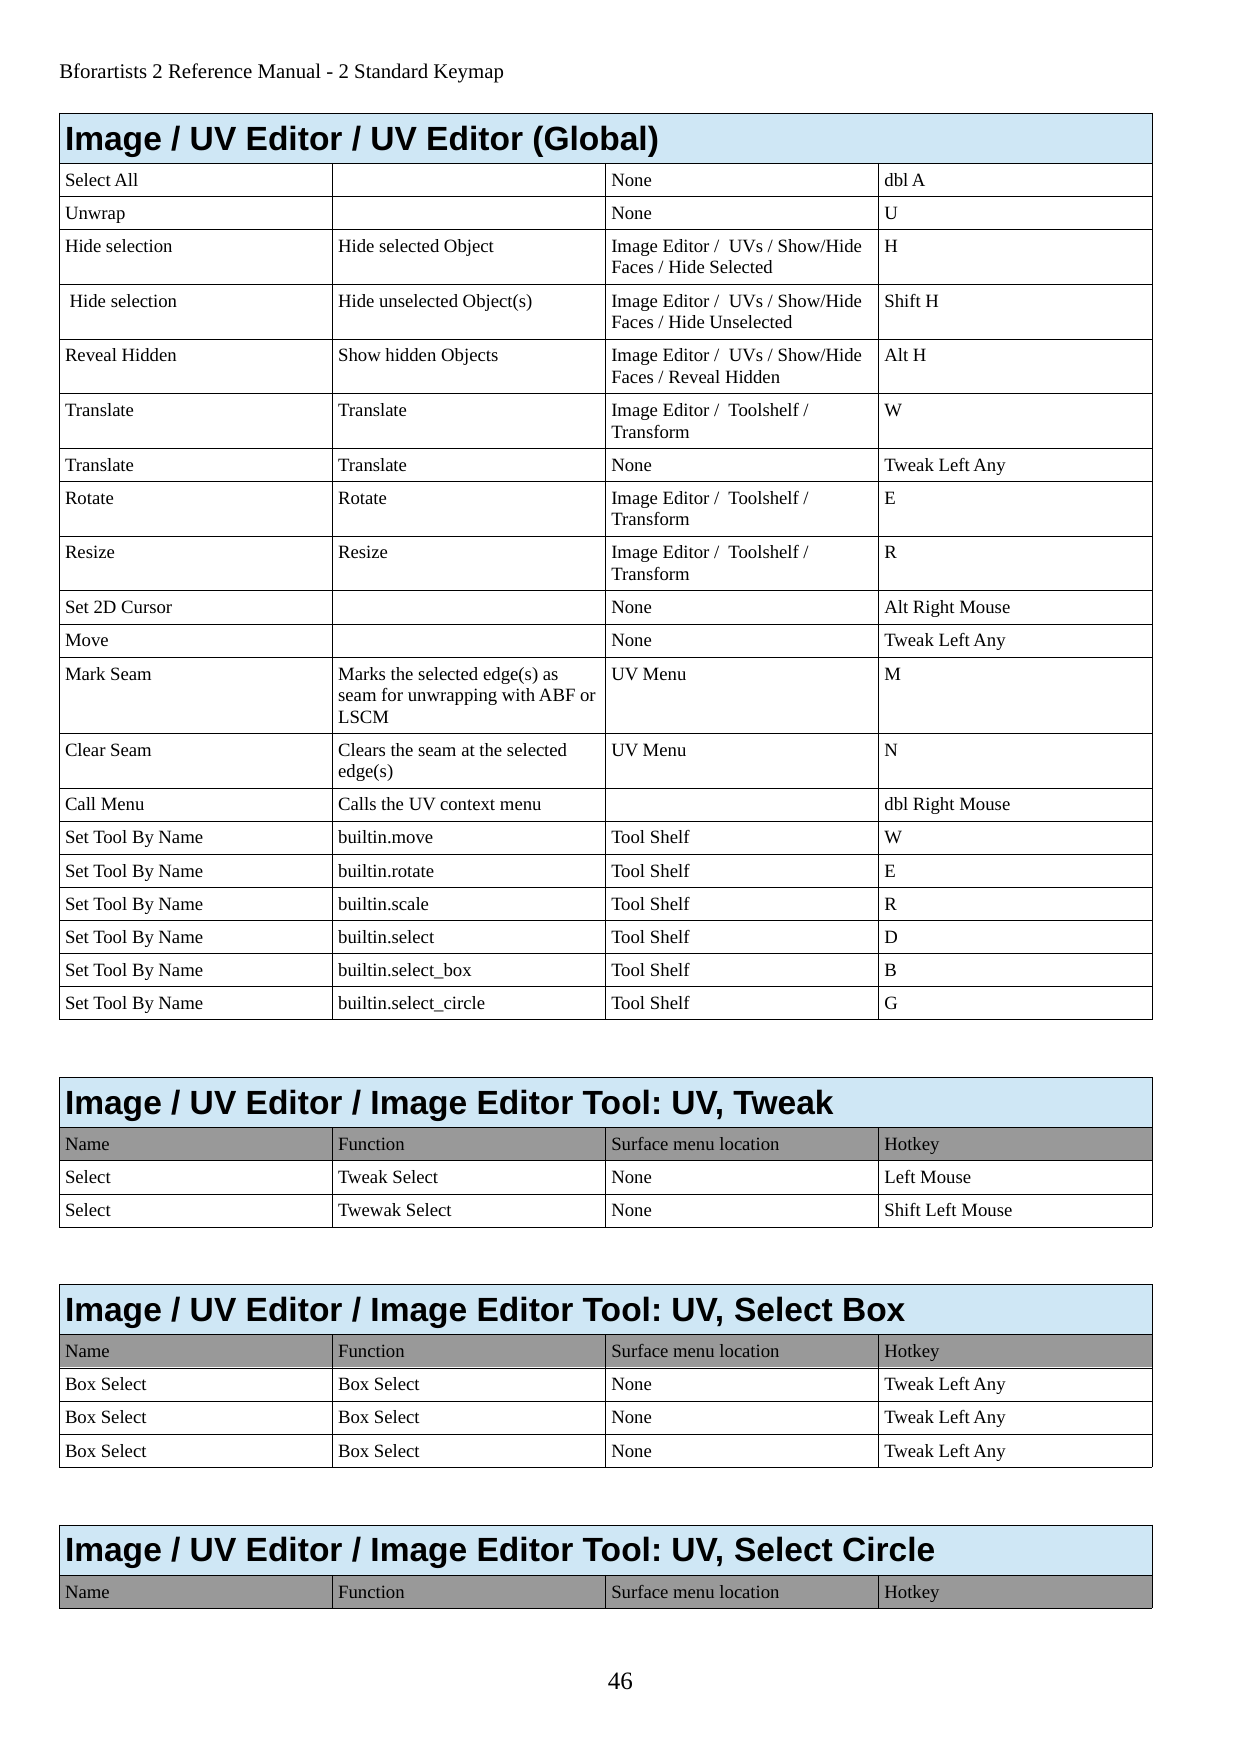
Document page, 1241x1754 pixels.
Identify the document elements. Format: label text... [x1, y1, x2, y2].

table_cell None [606, 1161, 878, 1193]
table_cell Box Select [60, 1402, 332, 1434]
table_cell Tweak Left Any [879, 1435, 1152, 1467]
table_cell B [879, 954, 1152, 986]
table_cell Set Tool By Name [60, 855, 332, 887]
table_cell Name [60, 1128, 332, 1160]
table_cell Set Tool By Name [60, 987, 332, 1019]
table_cell [333, 197, 605, 229]
table_cell Tweak Left Any [879, 625, 1152, 657]
table_cell None [606, 1435, 878, 1467]
table_cell R [879, 537, 1152, 590]
table_cell Translate [333, 394, 605, 448]
table_cell Alt H [879, 340, 1152, 393]
table_cell Name [60, 1335, 332, 1367]
table_cell Hotkey [879, 1335, 1152, 1367]
table_cell Select [60, 1195, 332, 1227]
table_cell builtin.select_box [333, 954, 605, 986]
table_cell Mark Seam [60, 658, 332, 733]
table_cell N [879, 734, 1152, 787]
table_cell Function [333, 1576, 605, 1608]
table_cell Tool Shelf [606, 954, 878, 986]
table_cell Tool Shelf [606, 888, 878, 920]
table_cell builtin.scale [333, 888, 605, 920]
table_cell Surface menu location [606, 1335, 878, 1367]
table_cell D [879, 921, 1152, 953]
table_cell Shift H [879, 285, 1152, 338]
table_cell R [879, 888, 1152, 920]
table_cell dbl Right Mouse [879, 789, 1152, 821]
table_cell None [606, 1195, 878, 1227]
table_cell H [879, 230, 1152, 284]
table_cell Tweak Left Any [879, 1402, 1152, 1434]
table_cell Calls the UV context menu [333, 789, 605, 821]
table_cell Shift Left Mouse [879, 1195, 1152, 1227]
table_cell builtin.rotate [333, 855, 605, 887]
table_cell Hide selected Object [333, 230, 605, 284]
table_cell None [606, 1369, 878, 1401]
table_cell Set Tool By Name [60, 954, 332, 986]
table_header Image / UV Editor / UV Editor (Global) [60, 114, 1152, 163]
table_cell Translate [333, 449, 605, 481]
table_cell [333, 591, 605, 623]
table_cell Call Menu [60, 789, 332, 821]
table_cell Set Tool By Name [60, 822, 332, 854]
table_cell Image Editor / UVs / Show/Hide Faces / Hide Selected [606, 230, 878, 284]
table_cell None [606, 197, 878, 229]
table_cell None [606, 1402, 878, 1434]
table_cell None [606, 449, 878, 481]
table_cell Resize [60, 537, 332, 590]
table_cell Box Select [60, 1435, 332, 1467]
table_cell Image Editor / Toolshelf / Transform [606, 537, 878, 590]
table_cell UV Menu [606, 658, 878, 733]
table_cell builtin.move [333, 822, 605, 854]
table_cell Image Editor / Toolshelf / Transform [606, 482, 878, 536]
table_cell dbl A [879, 164, 1152, 196]
table_cell W [879, 822, 1152, 854]
table_cell Tweak Select [333, 1161, 605, 1193]
table_cell Resize [333, 537, 605, 590]
table_cell Name [60, 1576, 332, 1608]
table_cell Left Mouse [879, 1161, 1152, 1193]
table_cell Reveal Hidden [60, 340, 332, 393]
table_cell Image Editor / Toolshelf / Transform [606, 394, 878, 448]
table_cell Set Tool By Name [60, 888, 332, 920]
table_cell Translate [60, 449, 332, 481]
table_cell Tool Shelf [606, 855, 878, 887]
table_cell Box Select [333, 1402, 605, 1434]
table_cell Tool Shelf [606, 822, 878, 854]
table_cell Unwrap [60, 197, 332, 229]
table_cell Surface menu location [606, 1576, 878, 1608]
table_cell Rotate [60, 482, 332, 536]
table_cell Set 2D Cursor [60, 591, 332, 623]
table_cell Surface menu location [606, 1128, 878, 1160]
table_cell Show hidden Objects [333, 340, 605, 393]
table_cell Image Editor / UVs / Show/Hide Faces / Reveal Hidden [606, 340, 878, 393]
table_cell M [879, 658, 1152, 733]
table_cell Function [333, 1335, 605, 1367]
table_cell Translate [60, 394, 332, 448]
table_header Image / UV Editor / Image Editor Tool: UV, Select Box [60, 1285, 1152, 1334]
table_cell Image Editor / UVs / Show/Hide Faces / Hide Unselected [606, 285, 878, 338]
table_cell Box Select [333, 1369, 605, 1401]
table_cell [333, 164, 605, 196]
table_cell Hide selection [60, 230, 332, 284]
table_cell UV Menu [606, 734, 878, 787]
table_cell E [879, 482, 1152, 536]
table_cell Clear Seam [60, 734, 332, 787]
table_cell Alt Right Mouse [879, 591, 1152, 623]
table_cell Box Select [333, 1435, 605, 1467]
table_cell U [879, 197, 1152, 229]
table_cell Tweak Left Any [879, 449, 1152, 481]
table_cell Hotkey [879, 1576, 1152, 1608]
table_cell Tweak Left Any [879, 1369, 1152, 1401]
table_cell G [879, 987, 1152, 1019]
table_cell None [606, 625, 878, 657]
table_cell Rotate [333, 482, 605, 536]
table_cell E [879, 855, 1152, 887]
table_cell Set Tool By Name [60, 921, 332, 953]
table_cell Select All [60, 164, 332, 196]
table_header Image / UV Editor / Image Editor Tool: UV, Select Circle [60, 1526, 1152, 1575]
table_cell Marks the selected edge(s) as seam for unwrapping with ABF or LSCM [333, 658, 605, 733]
table_cell Move [60, 625, 332, 657]
table_cell Tool Shelf [606, 987, 878, 1019]
table_cell [606, 789, 878, 821]
table_cell None [606, 164, 878, 196]
table_cell Twewak Select [333, 1195, 605, 1227]
table_cell Hotkey [879, 1128, 1152, 1160]
table_cell Box Select [60, 1369, 332, 1401]
table_header Image / UV Editor / Image Editor Tool: UV, Tweak [60, 1078, 1152, 1127]
table_cell Hide unselected Object(s) [333, 285, 605, 338]
table_cell None [606, 591, 878, 623]
table_cell Select [60, 1161, 332, 1193]
table_cell W [879, 394, 1152, 448]
table_cell builtin.select_circle [333, 987, 605, 1019]
table_cell Hide selection [60, 285, 332, 338]
table_cell Function [333, 1128, 605, 1160]
table_cell Clears the seam at the selected edge(s) [333, 734, 605, 787]
table_cell [333, 625, 605, 657]
table_cell Tool Shelf [606, 921, 878, 953]
table_cell builtin.select [333, 921, 605, 953]
